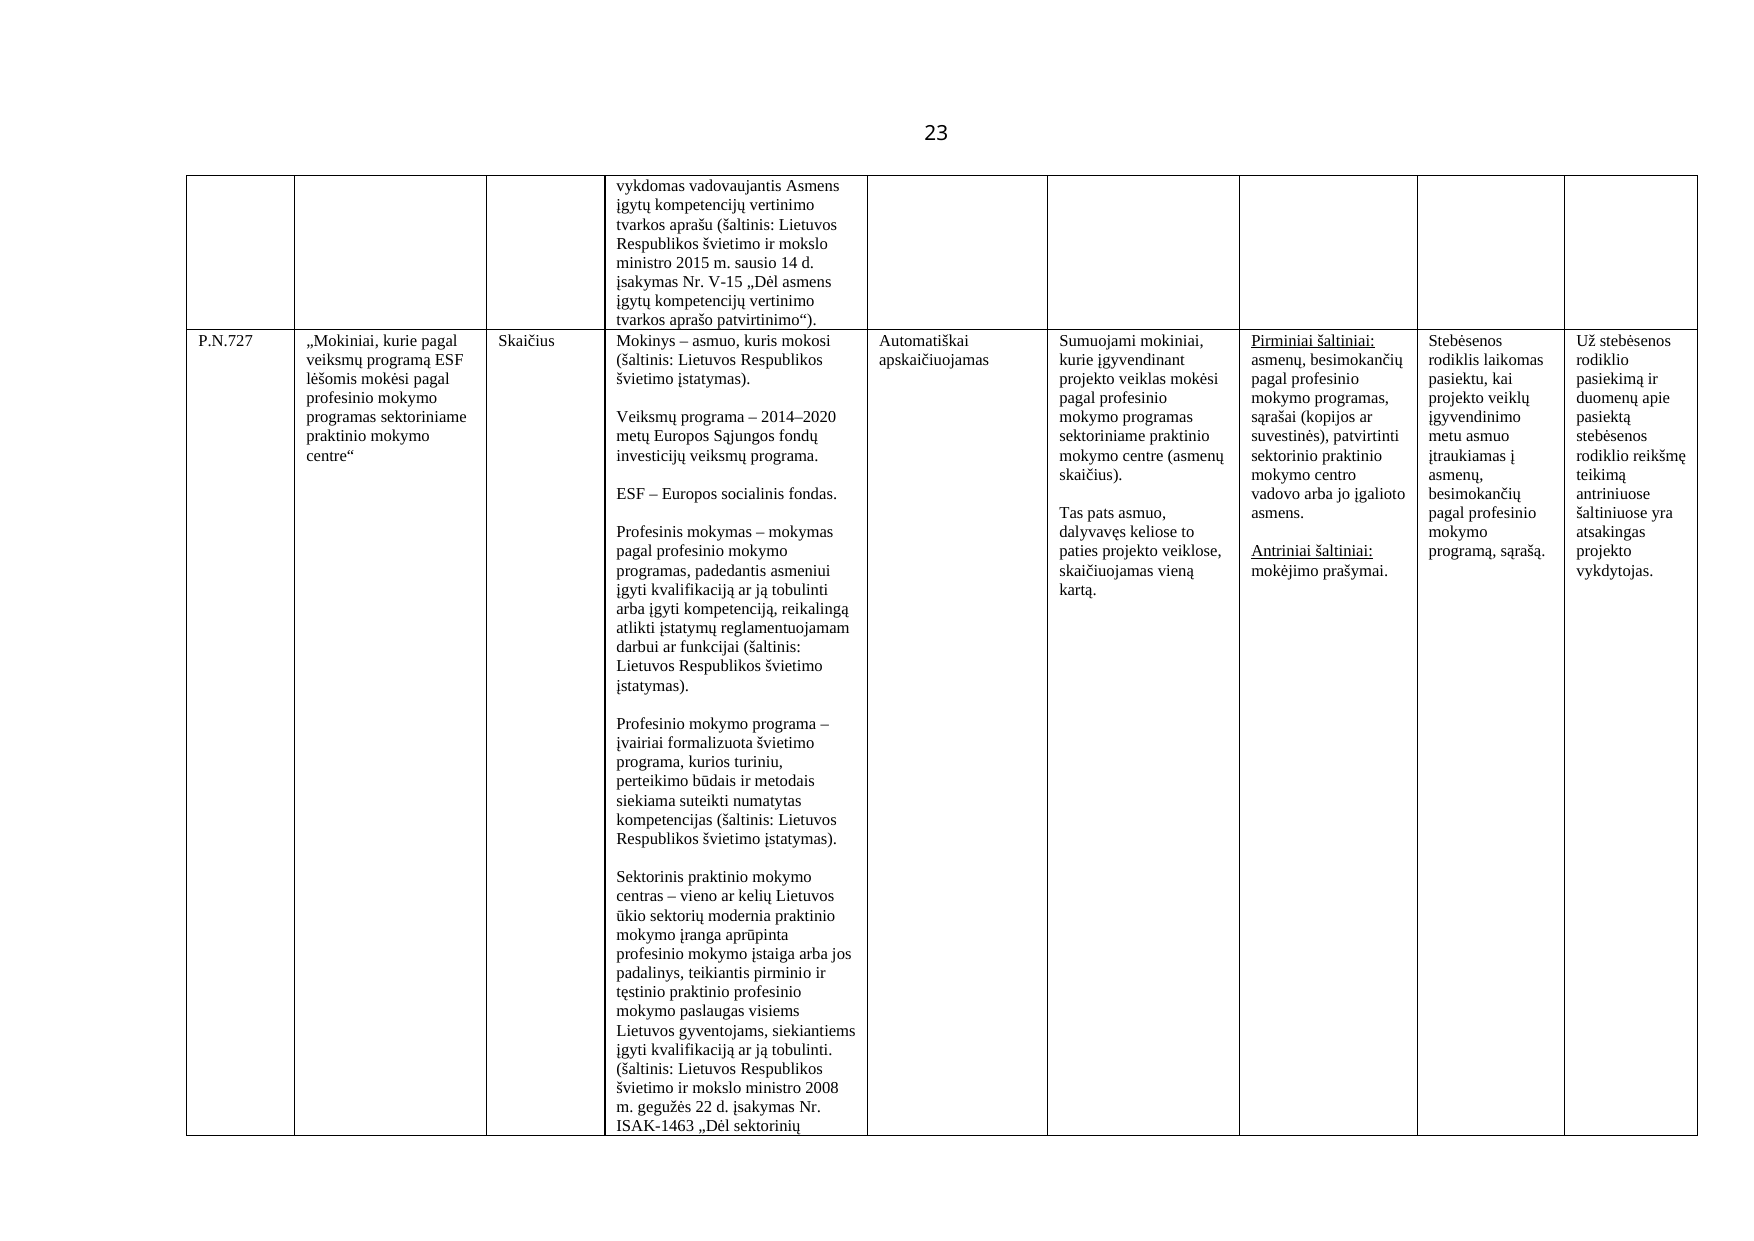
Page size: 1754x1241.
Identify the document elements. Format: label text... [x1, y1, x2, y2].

table_cell [868, 176, 1047, 329]
table_cell „Mokiniai, kurie pagal veiksmų programą ESF lėšomis mokėsi pagal profesinio mokymo programas sektoriniame praktinio mokymo centre“ [295, 330, 486, 1135]
table_cell Pirminiai šaltiniai: asmenų, besimokančių pagal profesinio mokymo programas, sąrašai (kopijos ar suvestinės), patvirtinti sektorinio praktinio mokymo centro vadovo arba jo įgalioto asmens. Antriniai šaltiniai: mokėjimo prašymai. [1240, 330, 1417, 1135]
table_cell Sumuojami mokiniai, kurie įgyvendinant projekto veiklas mokėsi pagal profesinio mokymo programas sektoriniame praktinio mokymo centre (asmenų skaičius). Tas pats asmuo, dalyvavęs keliose to paties projekto veiklose, skaičiuojamas vieną kartą. [1048, 330, 1239, 1135]
table_cell [1565, 176, 1697, 329]
table_cell Už stebėsenos rodiklio pasiekimą ir duomenų apie pasiektą stebėsenos rodiklio reikšmę teikimą antriniuose šaltiniuose yra atsakingas projekto vykdytojas. [1565, 330, 1697, 1135]
table_cell [1418, 176, 1564, 329]
table_cell [1240, 176, 1417, 329]
table_cell P.N.727 [187, 330, 294, 1135]
table_cell Automatiškai apskaičiuojamas [868, 330, 1047, 1135]
table_cell Mokinys – asmuo, kuris mokosi (šaltinis: Lietuvos Respublikos švietimo įstatymas). Veiksmų programa – 2014–2020 metų Europos Sąjungos fondų investicijų veiksmų programa. ESF – Europos socialinis fondas. Profesinis mokymas – mokymas pagal profesinio mokymo programas, padedantis asmeniui įgyti kvalifikaciją ar ją tobulinti arba įgyti kompetenciją, reikalingą atlikti įstatymų reglamentuojamam darbui ar funkcijai (šaltinis: Lietuvos Respublikos švietimo įstatymas). Profesinio mokymo programa – įvairiai formalizuota švietimo programa, kurios turiniu, perteikimo būdais ir metodais siekiama suteikti numatytas kompetencijas (šaltinis: Lietuvos Respublikos švietimo įstatymas). Sektorinis praktinio mokymo centras – vieno ar kelių Lietuvos ūkio sektorių modernia praktinio mokymo įranga aprūpinta profesinio mokymo įstaiga arba jos padalinys, teikiantis pirminio ir tęstinio praktinio profesinio mokymo paslaugas visiems Lietuvos gyventojams, siekiantiems įgyti kvalifikaciją ar ją tobulinti. (šaltinis: Lietuvos Respublikos švietimo ir mokslo ministro 2008 m. gegužės 22 d. įsakymas Nr. ISAK-1463 „Dėl sektorinių [606, 330, 867, 1135]
table_cell [487, 176, 604, 329]
table_cell [295, 176, 486, 329]
table_cell Skaičius [487, 330, 604, 1135]
table_cell vykdomas vadovaujantis Asmens įgytų kompetencijų vertinimo tvarkos aprašu (šaltinis: Lietuvos Respublikos švietimo ir mokslo ministro 2015 m. sausio 14 d. įsakymas Nr. V-15 „Dėl asmens įgytų kompetencijų vertinimo tvarkos aprašo patvirtinimo“). [606, 176, 867, 329]
table_cell [1048, 176, 1239, 329]
table_cell [187, 176, 294, 329]
table_cell Stebėsenos rodiklis laikomas pasiektu, kai projekto veiklų įgyvendinimo metu asmuo įtraukiamas į asmenų, besimokančių pagal profesinio mokymo programą, sąrašą. [1418, 330, 1564, 1135]
